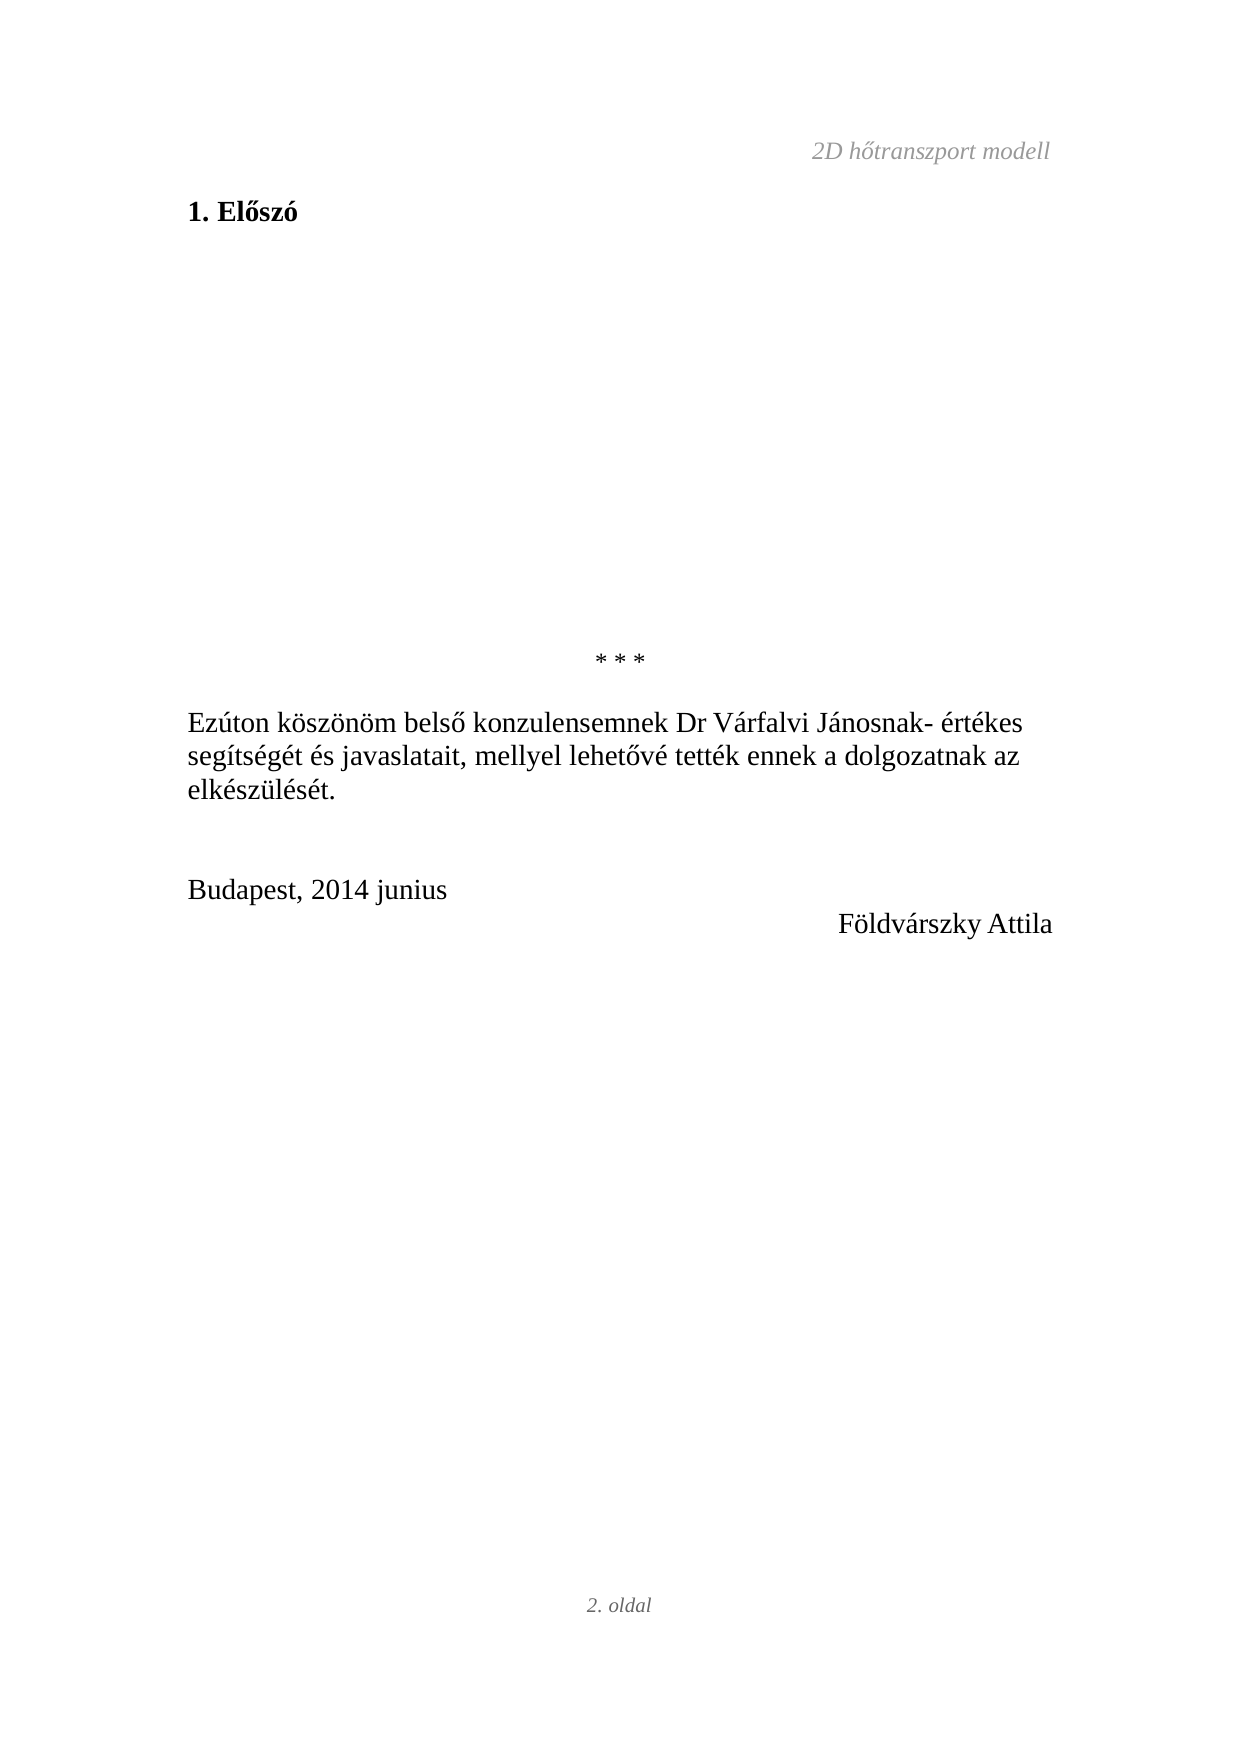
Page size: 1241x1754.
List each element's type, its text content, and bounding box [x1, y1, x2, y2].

text Ezúton köszönöm belső konzulensemnek Dr Várfalvi Jánosnak- értékes segítségét és javaslatait, mellyel lehetővé tették ennek a dolgozatnak az elkészülését. [187, 705, 1053, 806]
text Budapest, 2014 junius [187, 873, 1053, 906]
subtitle Előszó [187, 194, 1053, 228]
text * * * [187, 647, 1053, 676]
text Földvárszky Attila [187, 906, 1053, 940]
